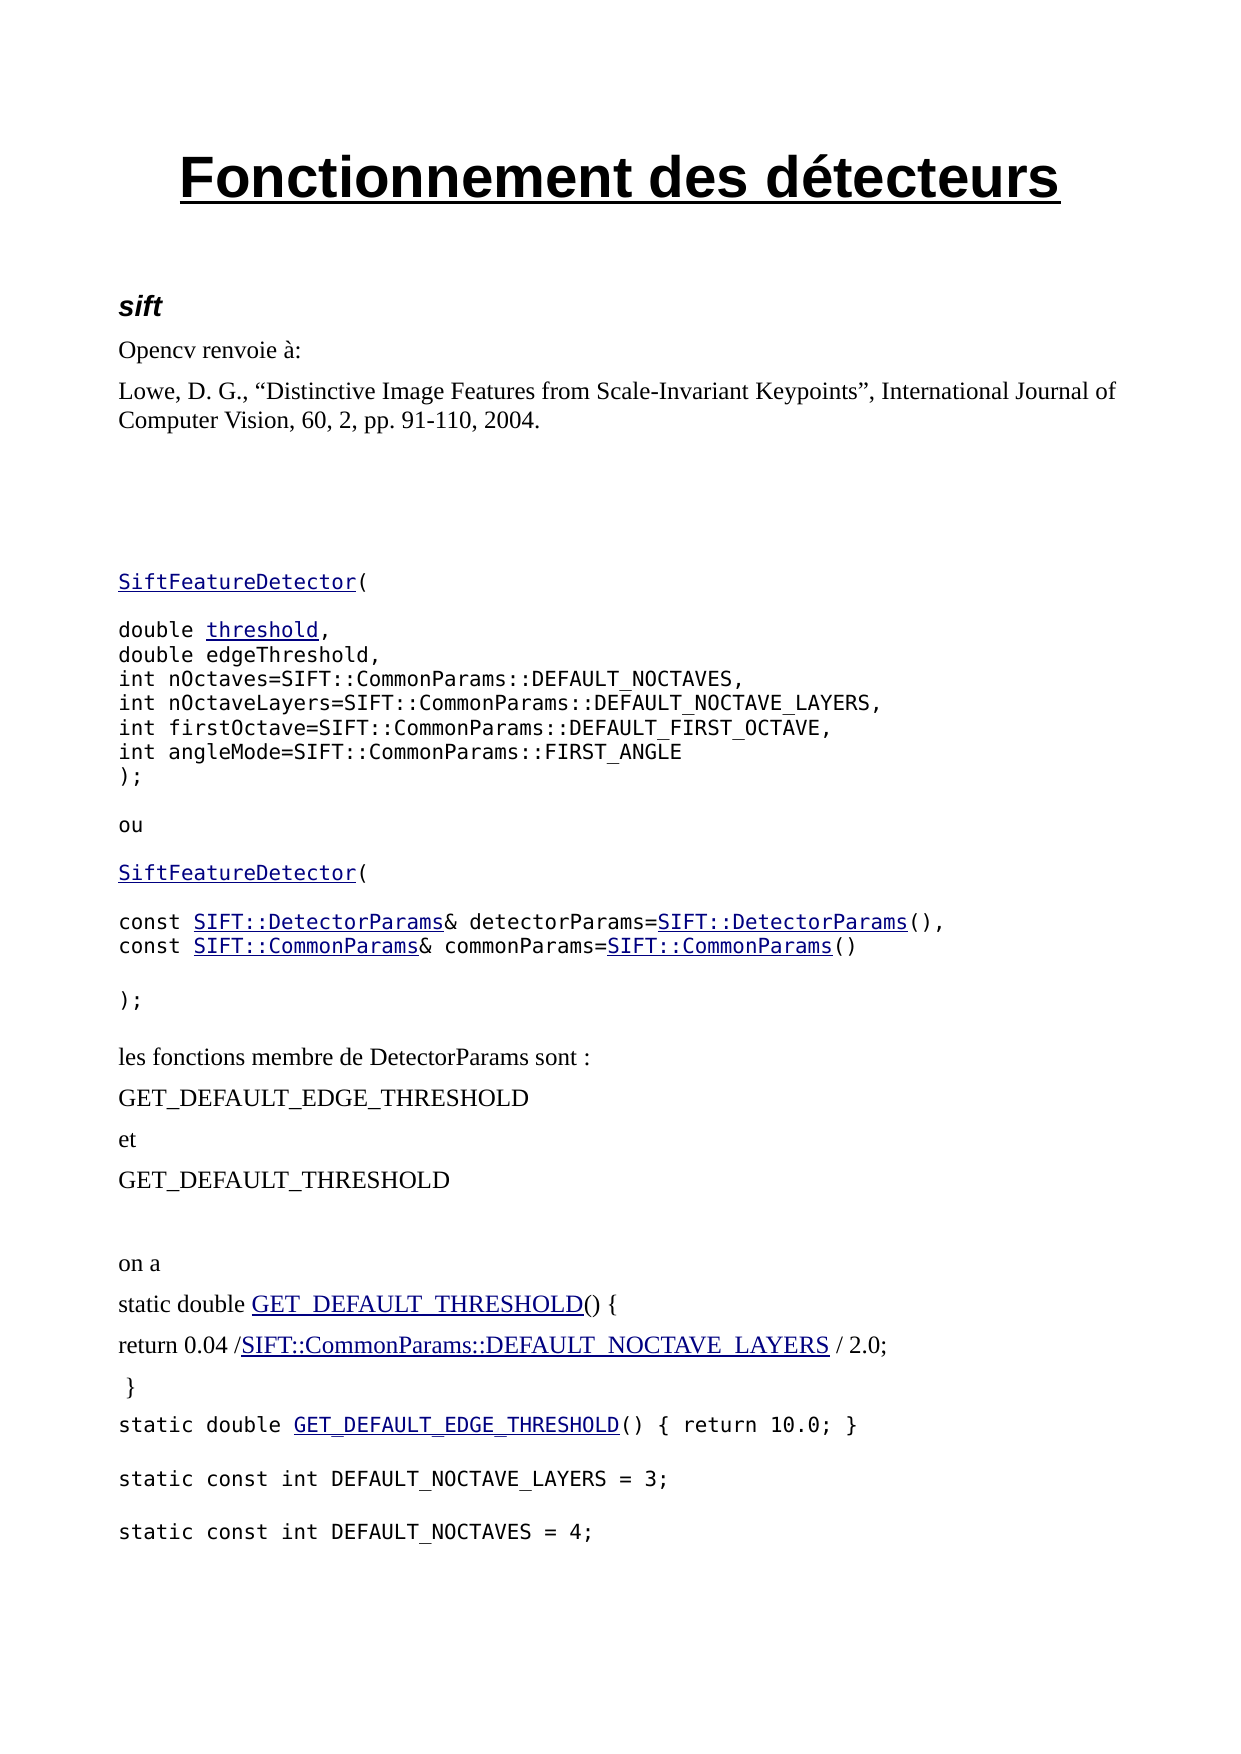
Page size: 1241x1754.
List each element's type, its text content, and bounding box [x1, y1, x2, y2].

text Opencv renvoie à: [118, 335, 1122, 364]
text static const int DEFAULT_NOCTAVES = 4; [118, 1520, 1122, 1544]
text SiftFeatureDetector( [118, 570, 1122, 594]
text static const int DEFAULT_NOCTAVE_LAYERS = 3; [118, 1467, 1122, 1491]
subtitle sift [118, 289, 1122, 322]
text const SIFT::CommonParams& commonParams=SIFT::CommonParams() [118, 934, 1122, 958]
text les fonctions membre de DetectorParams sont : [118, 1042, 1122, 1070]
text int angleMode=SIFT::CommonParams::FIRST_ANGLE [118, 740, 1122, 764]
text double threshold, [118, 618, 1122, 643]
text int firstOctave=SIFT::CommonParams::DEFAULT_FIRST_OCTAVE, [118, 716, 1122, 740]
text } [118, 1372, 1122, 1400]
text et [118, 1124, 1122, 1153]
text SiftFeatureDetector( [118, 861, 1122, 886]
text ); [118, 988, 1122, 1012]
text GET_DEFAULT_EDGE_THRESHOLD [118, 1083, 1122, 1112]
text return 0.04 /SIFT::CommonParams::DEFAULT_NOCTAVE_LAYERS / 2.0; [118, 1330, 1122, 1359]
text const SIFT::DetectorParams& detectorParams=SIFT::DetectorParams(), [118, 910, 1122, 934]
text int nOctaveLayers=SIFT::CommonParams::DEFAULT_NOCTAVE_LAYERS, [118, 691, 1122, 716]
text GET_DEFAULT_THRESHOLD [118, 1165, 1122, 1194]
subtitle Fonctionnement des détecteurs [118, 143, 1122, 210]
text Lowe, D. G., “Distinctive Image Features from Scale-Invariant Keypoints”, International Journal of Computer Vision, 60, 2, pp. 91-110, 2004. [118, 376, 1122, 434]
text on a [118, 1248, 1122, 1277]
text ou [118, 813, 1122, 837]
text static double GET_DEFAULT_THRESHOLD() { [118, 1289, 1122, 1318]
text static double GET_DEFAULT_EDGE_THRESHOLD() { return 10.0; } [118, 1413, 1122, 1437]
text int nOctaves=SIFT::CommonParams::DEFAULT_NOCTAVES, [118, 667, 1122, 691]
text ); [118, 764, 1122, 788]
text double edgeThreshold, [118, 643, 1122, 667]
